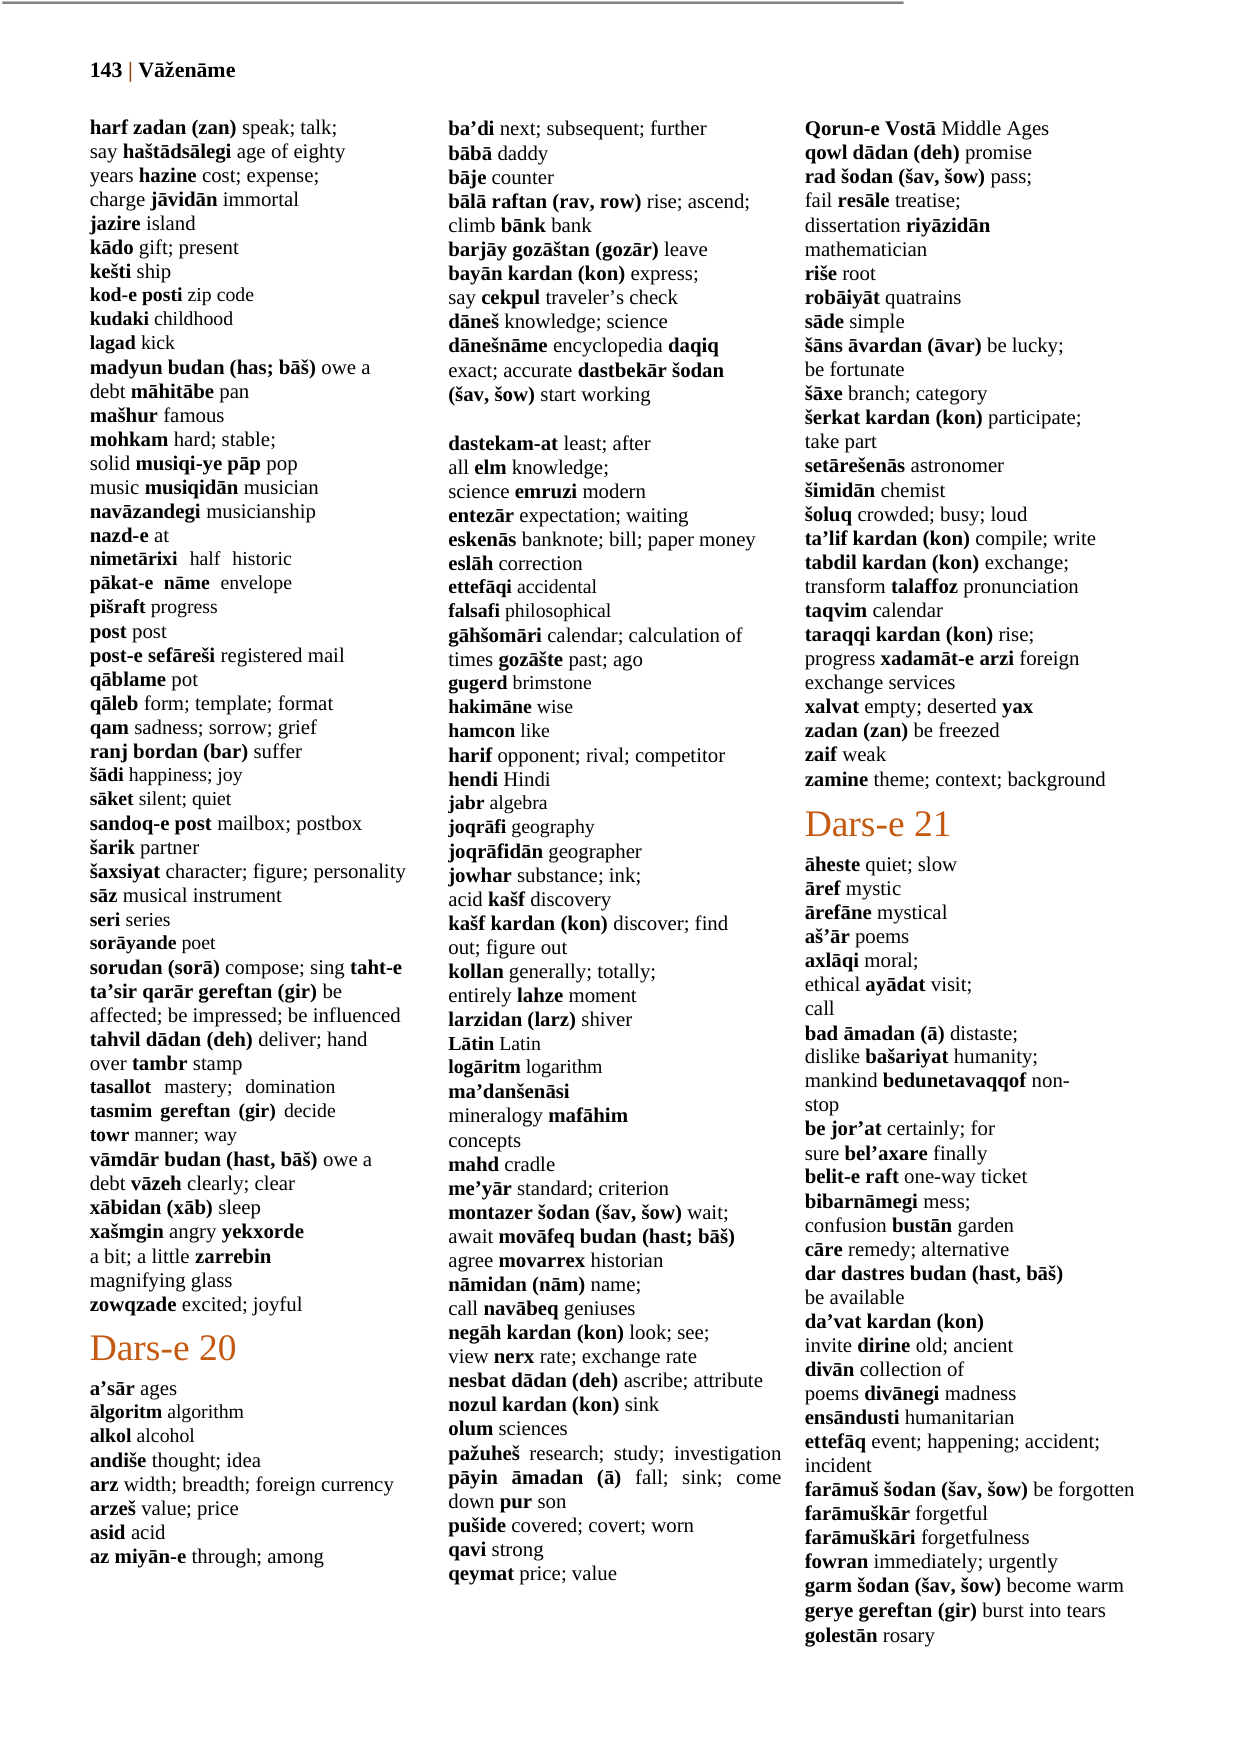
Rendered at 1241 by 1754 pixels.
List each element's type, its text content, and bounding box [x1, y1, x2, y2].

text Lātin Latin logāritm logarithm [448, 1032, 607, 1078]
text ba’di next; subsequent; further bābā daddy [448, 116, 713, 164]
text mašhur famous [89, 403, 408, 427]
text nāmidan (nām) name; call navābeq geniuses [448, 1272, 671, 1320]
text dāneš knowledge; science dānešnāme encyclopedia daqiq exact; accurate dastbekār šodan (šav, šow) start working [448, 309, 725, 406]
text sorudan (sorā) compose; sing taht‐e ta’sir qarār gereftan (gir) be affected; be impressed; be influenced tahvil dādan (deh) deliver; hand over tambr stamp [89, 955, 408, 1075]
text Qorun‐e Vostā Middle Ages qowl dādan (deh) promise rad šodan (šav, šow) pass; fail resāle treatise; dissertation riyāzidān mathematician [804, 116, 1061, 261]
text āheste quiet; slow āref mystic ārefāne mystical aš’ār poems [804, 852, 961, 948]
text montazer šodan (šav, šow) wait; await movāfeq budan (hast; bāš) agree movarrex historian [448, 1200, 777, 1272]
text barjāy gozāštan (gozār) leave bayān kardan (kon) express; say cekpul traveler’s check [448, 237, 721, 309]
text qeymat price; value [448, 1561, 792, 1585]
text harif opponent; rival; competitor hendi Hindi [448, 743, 727, 791]
text ma’danšenāsi mineralogy mafāhim concepts [448, 1079, 667, 1152]
text farāmuškāri forgetfulness fowran immediately; urgently [804, 1525, 1059, 1573]
text šoluq crowded; busy; loud [804, 502, 1151, 526]
text farāmuš šodan (šav, šow) be forgotten farāmuškār forgetful [804, 1477, 1136, 1525]
text gugerd brimstone hakimāne wise hamcon like [448, 671, 598, 742]
text dastekam‐at least; after all elm knowledge; science emruzi modern [448, 431, 675, 503]
text madyun budan (has; bāš) owe a debt māhitābe pan [89, 355, 406, 403]
text post post [89, 619, 408, 643]
text šāxe branch; category [804, 381, 1151, 405]
text negāh kardan (kon) look; see; view nerx rate; exchange rate [448, 1320, 746, 1368]
text arz width; breadth; foreign currency arzeš value; price [89, 1472, 396, 1520]
text be jor’at certainly; for sure bel’axare finally [804, 1116, 1034, 1164]
text robāiyāt quatrains sāde simple [804, 285, 963, 333]
text belit‐e raft one‐way ticket bibarnāmegi mess; confusion bustān garden [804, 1164, 1057, 1237]
text larzidan (larz) shiver [448, 1007, 792, 1031]
text tasallot mastery; domination tasmim gereftan (gir) decide towr manner; way [89, 1075, 336, 1146]
text nesbat dādan (deh) ascribe; attribute nozul kardan (kon) sink [448, 1368, 767, 1416]
text divān collection of poems divānegi madness ensāndusti humanitarian [804, 1357, 1023, 1429]
text šādi happiness; joy sāket silent; quiet [89, 763, 250, 810]
text nimetārixi half historic pākat‐e nāme envelope pišraft progress [89, 547, 292, 618]
text kašf kardan (kon) discover; find out; figure out [448, 911, 757, 959]
text garm šodan (šav, šow) become warm gerye gereftan (gir) burst into tears golestān rosary [804, 1573, 1126, 1647]
text entezār expectation; waiting eskenās banknote; bill; paper money eslāh correction [448, 503, 761, 575]
text ettefāqi accidental falsafi philosophical [448, 575, 617, 622]
text pušide covered; covert; worn qavi strong [448, 1513, 696, 1561]
text 143 | Vāženāme [89, 57, 408, 82]
text ālgoritm algorithm alkol alcohol [89, 1400, 248, 1447]
text a’sār ages [89, 1376, 408, 1400]
text Dars‐e 21 [804, 801, 1151, 844]
text joqrāfidān geographer jowhar substance; ink; acid kašf discovery [448, 839, 677, 911]
text post‐e sefāreši registered mail qāblame pot [89, 643, 348, 691]
text mohkam hard; stable; solid musiqi‐ye pāp pop music musiqidān musician navāzandegi musicianship nazd‐e at [89, 427, 321, 547]
text pažuheš research; study; investigation pāyin āmadan (ā) fall; sink; come down pur son [448, 1441, 782, 1513]
text riše root [804, 261, 1151, 285]
text bāje counter [448, 165, 792, 189]
text kod‐e posti zip code kudaki childhood lagad kick [89, 283, 261, 354]
text šāns āvardan (āvar) be lucky; be fortunate [804, 333, 1080, 381]
text cāre remedy; alternative [804, 1237, 1151, 1261]
text setārešenās astronomer šimidān chemist [804, 453, 1013, 502]
text asid acid [89, 1520, 408, 1544]
text qāleb form; template; format qam sadness; sorrow; grief ranj bordan (bar) suffer [89, 691, 340, 763]
text gāhšomāri calendar; calculation of times gozāšte past; ago [448, 623, 792, 671]
text olum sciences [448, 1416, 792, 1440]
text jabr algebra joqrāfi geography [448, 791, 598, 838]
text dar dastres budan (hast, bāš) be available [804, 1261, 1082, 1309]
text kollan generally; totally; entirely lahze moment [448, 959, 721, 1007]
text taqvim calendar [804, 598, 1151, 622]
text mahd cradle [448, 1152, 792, 1176]
text seri series sorāyande poet [89, 907, 223, 954]
text bālā raftan (rav, row) rise; ascend; climb bānk bank [448, 189, 792, 237]
text šerkat kardan (kon) participate; take part [804, 405, 1117, 453]
text me’yār standard; criterion [448, 1176, 792, 1200]
text jazire island kādo gift; present kešti ship [89, 211, 240, 283]
text bad āmadan (ā) distaste; dislike bašariyat humanity; mankind bedunetavaqqof non‐stop [804, 1020, 1076, 1116]
text Dars‐e 20 [89, 1325, 408, 1368]
text vāmdār budan (hast, bāš) owe a debt vāzeh clearly; clear [89, 1147, 408, 1195]
text ta’lif kardan (kon) compile; write [804, 526, 1151, 550]
text da’vat kardan (kon) invite dirine old; ancient [804, 1309, 1028, 1357]
text sandoq‐e post mailbox; postbox šarik partner [89, 811, 363, 859]
text az miyān‐e through; among [89, 1544, 408, 1568]
text harf zadan (zan) speak; talk; say haštādsālegi age of eighty years hazine cost; expense; charge jāvidān immortal [89, 115, 361, 211]
text šaxsiyat character; figure; personality sāz musical instrument [89, 859, 408, 907]
text zamine theme; context; background [804, 767, 1151, 791]
text andiše thought; idea [89, 1448, 408, 1472]
text xābidan (xāb) sleep xašmgin angry yekxorde a bit; a little zarrebin magnifying glass zowqzade excited; joyful [89, 1195, 304, 1316]
text xalvat empty; deserted yax zadan (zan) be freezed zaif weak [804, 694, 1034, 766]
text axlāqi moral; ethical ayādat visit; call [804, 948, 978, 1020]
text ettefāq event; happening; accident; incident [804, 1429, 1109, 1477]
text tabdil kardan (kon) exchange; transform talaffoz pronunciation [804, 550, 1151, 598]
text taraqqi kardan (kon) rise; progress xadamāt‐e arzi foreign exchange services [804, 622, 1103, 694]
